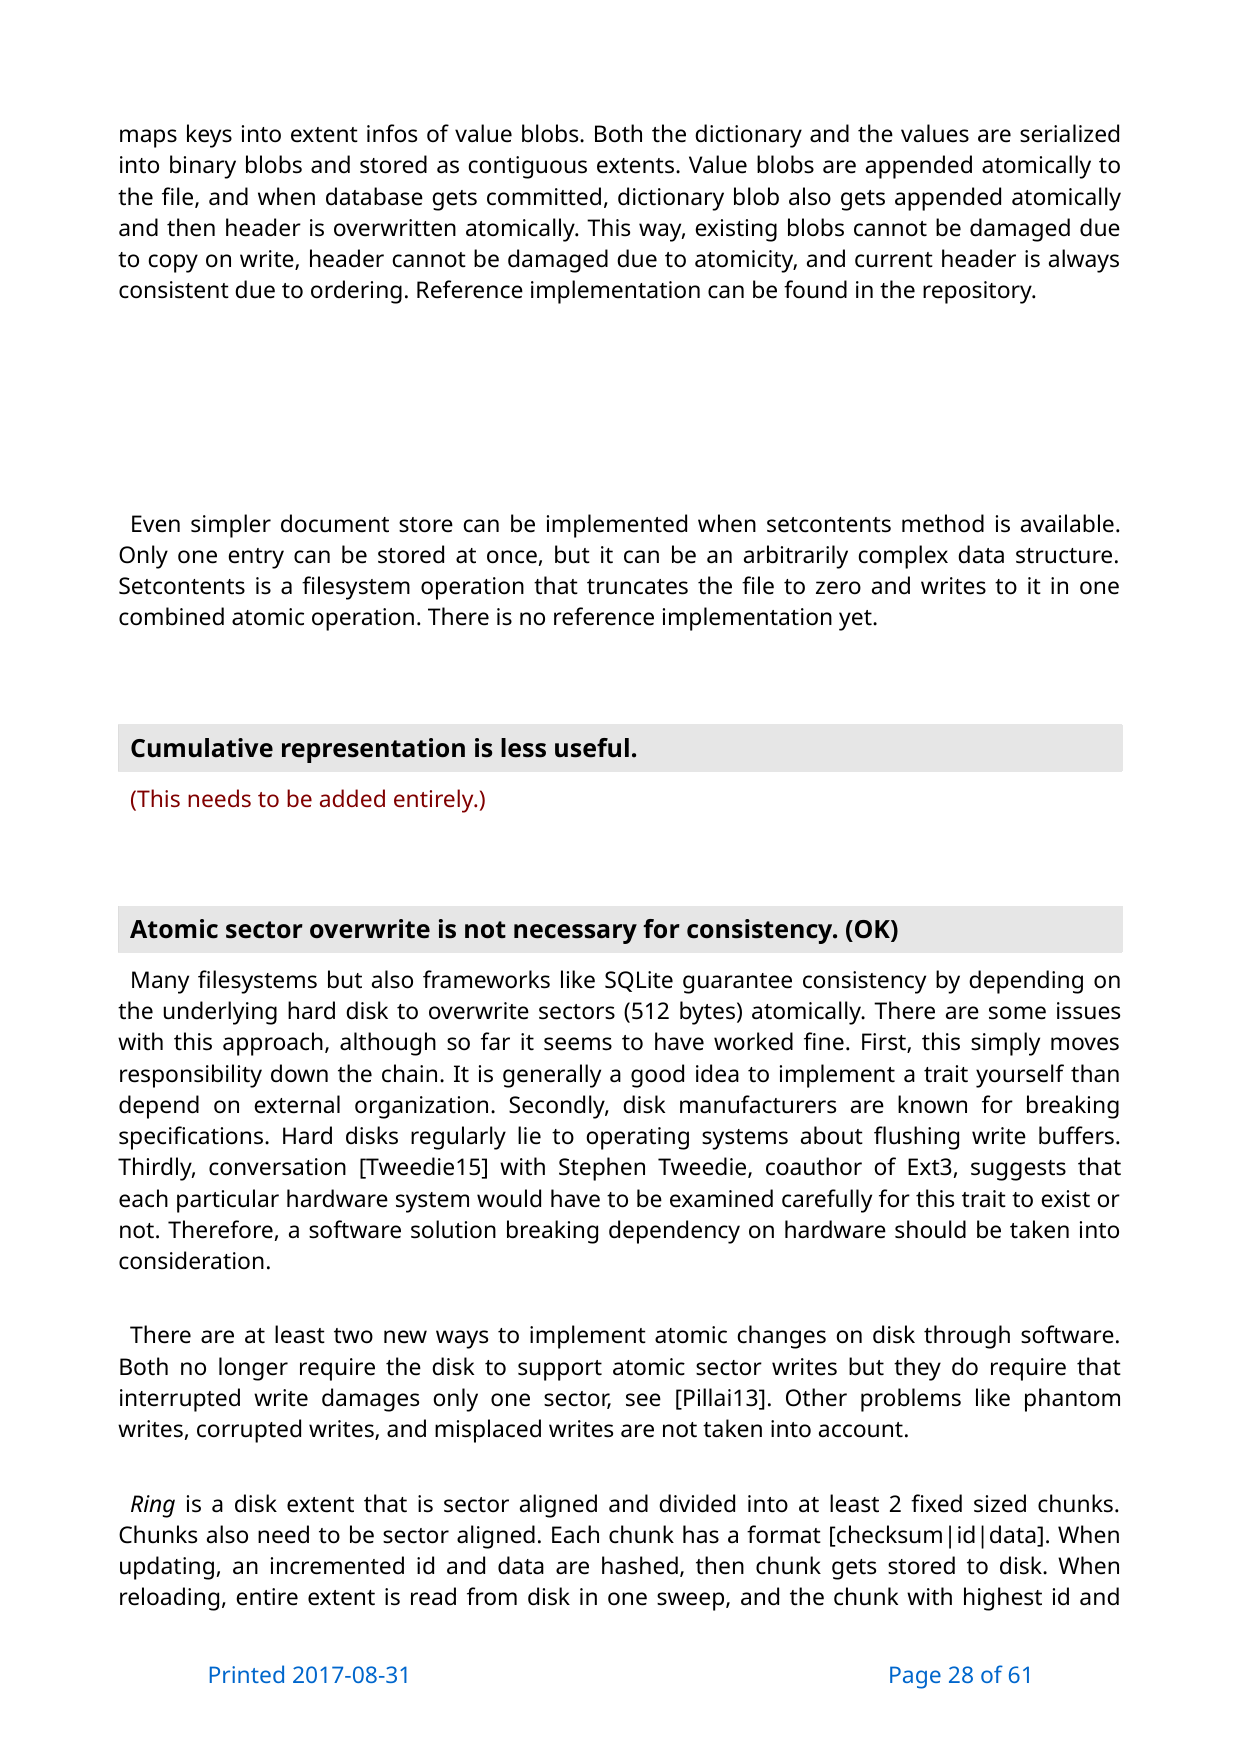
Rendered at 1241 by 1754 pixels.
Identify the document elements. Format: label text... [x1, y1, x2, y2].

subtitle Atomic sector overwrite is not necessary for consistency. (OK) [119, 907, 1122, 952]
text There are at least two new ways to implement atomic changes on disk through software. Both no longer require the disk to support atomic sector writes but they do require that interrupted write damages only one sector, see [Pillai13]. Other problems like phantom writes, corrupted writes, and misplaced writes are not taken into account. [118, 1319, 1122, 1444]
text Many filesystems but also frameworks like SQLite guarantee consistency by depending on the underlying hard disk to overwrite sectors (512 bytes) atomically. There are some issues with this approach, although so far it seems to have worked fine. First, this simply moves responsibility down the chain. It is generally a good idea to implement a trait yourself than depend on external organization. Secondly, disk manufacturers are known for breaking specifications. Hard disks regularly lie to operating systems about flushing write buffers. Thirdly, conversation [Tweedie15] with Stephen Tweedie, coauthor of Ext3, suggests that each particular hardware system would have to be examined carefully for this trait to exist or not. Therefore, a software solution breaking dependency on hardware should be taken into consideration. [118, 964, 1122, 1276]
text Even simpler document store can be implemented when setcontents method is available. Only one entry can be stored at once, but it can be an arbitrarily complex data structure. Setcontents is a filesystem operation that truncates the file to zero and writes to it in one combined atomic operation. There is no reference implementation yet. [118, 507, 1122, 632]
text maps keys into extent infos of value blobs. Both the dictionary and the values are serialized into binary blobs and stored as contiguous extents. Value blobs are appended atomically to the file, and when database gets committed, dictionary blob also gets appended atomically and then header is overwritten atomically. This way, existing blobs cannot be damaged due to copy on write, header cannot be damaged due to atomicity, and current header is always consistent due to ordering. Reference implementation can be found in the repository. [118, 118, 1122, 306]
text Ring is a disk extent that is sector aligned and divided into at least 2 fixed sized chunks. Chunks also need to be sector aligned. Each chunk has a format [checksum|id|data]. When updating, an incremented id and data are hashed, then chunk gets stored to disk. When reloading, entire extent is read from disk in one sweep, and the chunk with highest id and [118, 1487, 1122, 1612]
subtitle Cumulative representation is less useful. [119, 726, 1122, 771]
text (This needs to be added entirely.) [118, 782, 1122, 814]
